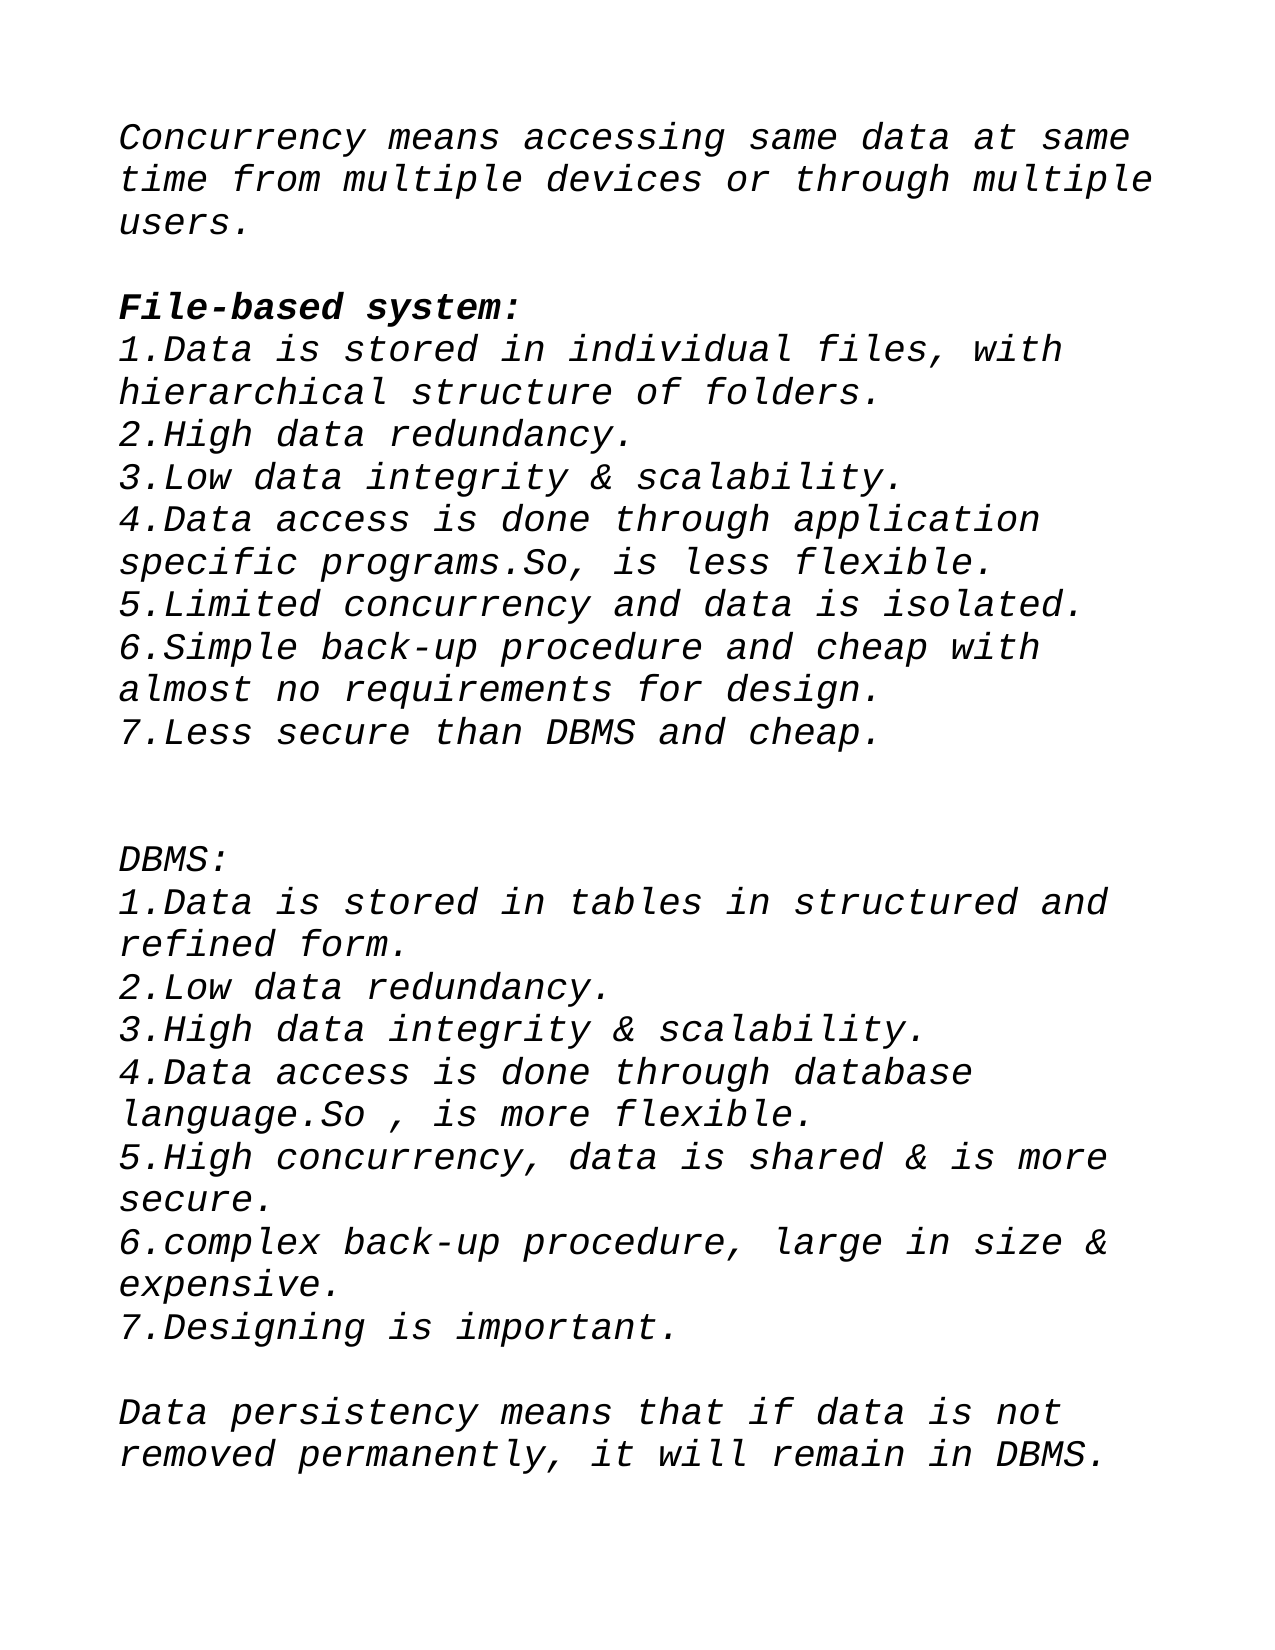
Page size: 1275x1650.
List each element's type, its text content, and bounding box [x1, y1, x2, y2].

text Concurrency means accessing same data at same time from multiple devices or through multiple users. [118, 118, 1157, 246]
text 7.Designing is important. [118, 1308, 1157, 1351]
text 4.Data access is done through database language.So , is more flexible. [118, 1053, 1157, 1138]
text DBMS: [118, 841, 1157, 883]
text 3.Low data integrity & scalability. [118, 458, 1157, 501]
text 6.complex back-up procedure, large in size & expensive. [118, 1223, 1157, 1308]
text 5.Limited concurrency and data is isolated. 6.Simple back-up procedure and cheap with almost no requirements for design. [118, 586, 1157, 713]
text 4.Data access is done through application specific programs.So, is less flexible. [118, 501, 1157, 586]
text 1.Data is stored in individual files, with hierarchical structure of folders. [118, 331, 1157, 416]
text 5.High concurrency, data is shared & is more secure. [118, 1138, 1157, 1223]
text 3.High data integrity & scalability. [118, 1011, 1157, 1053]
text 7.Less secure than DBMS and cheap. [118, 713, 1157, 756]
text 2.Low data redundancy. [118, 968, 1157, 1011]
text Data persistency means that if data is not removed permanently, it will remain in DBMS. [118, 1393, 1157, 1478]
text 1.Data is stored in tables in structured and refined form. [118, 883, 1157, 968]
text File-based system: [118, 288, 1157, 331]
text 2.High data redundancy. [118, 416, 1157, 458]
